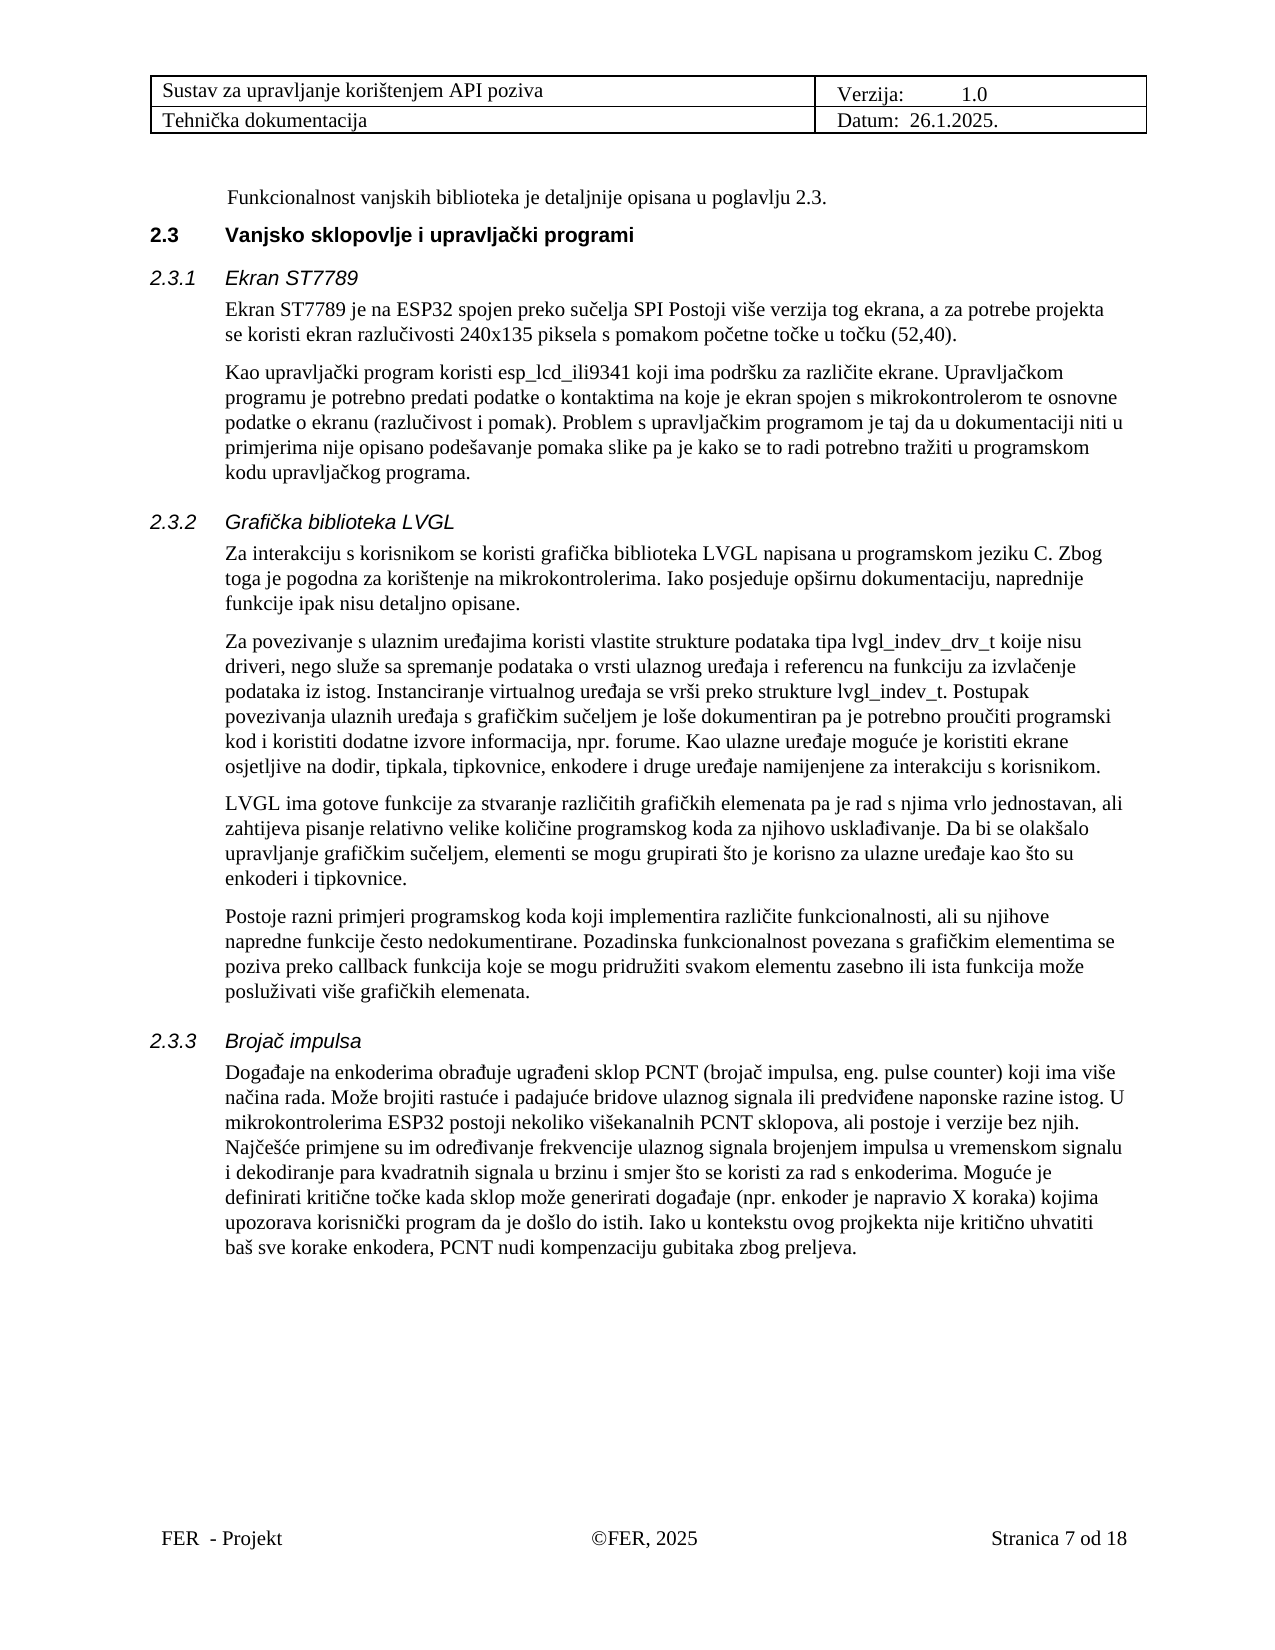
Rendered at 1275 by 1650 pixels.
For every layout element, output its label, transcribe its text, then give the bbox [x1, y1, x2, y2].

subtitle Grafička biblioteka LVGL [150, 509, 1125, 534]
text LVGL ima gotove funkcije za stvaranje različitih grafičkih elemenata pa je rad s njima vrlo jednostavan, ali zahtijeva pisanje relativno velike količine programskog koda za njihovo usklađivanje. Da bi se olakšalo upravljanje grafičkim sučeljem, elementi se mogu grupirati što je korisno za ulazne uređaje kao što su enkoderi i tipkovnice. [225, 790, 1125, 890]
subtitle Vanjsko sklopovlje i upravljački programi [150, 221, 1125, 246]
subtitle Ekran ST7789 [150, 265, 1125, 290]
text Postoje razni primjeri programskog koda koji implementira različite funkcionalnosti, ali su njihove napredne funkcije često nedokumentirane. Pozadinska funkcionalnost povezana s grafičkim elementima se poziva preko callback funkcija koje se mogu pridružiti svakom elementu zasebno ili ista funkcija može posluživati više grafičkih elemenata. [225, 903, 1125, 1003]
text Događaje na enkoderima obrađuje ugrađeni sklop PCNT (brojač impulsa, eng. pulse counter) koji ima više načina rada. Može brojiti rastuće i padajuće bridove ulaznog signala ili predviđene naponske razine istog. U mikrokontrolerima ESP32 postoji nekoliko višekanalnih PCNT sklopova, ali postoje i verzije bez njih. Najčešće primjene su im određivanje frekvencije ulaznog signala brojenjem impulsa u vremenskom signalu i dekodiranje para kvadratnih signala u brzinu i smjer što se koristi za rad s enkoderima. Moguće je definirati kritične točke kada sklop može generirati događaje (npr. enkoder je napravio X koraka) kojima upozorava korisnički program da je došlo do istih. Iako u kontekstu ovog projkekta nije kritično uhvatiti baš sve korake enkodera, PCNT nudi kompenzaciju gubitaka zbog preljeva. [225, 1059, 1125, 1259]
text Funkcionalnost vanjskih biblioteka je detaljnije opisana u poglavlju 2.3. [227, 184, 1125, 209]
subtitle Brojač impulsa [150, 1028, 1125, 1053]
text Kao upravljački program koristi esp_lcd_ili9341 koji ima podršku za različite ekrane. Upravljačkom programu je potrebno predati podatke o kontaktima na koje je ekran spojen s mikrokontrolerom te osnovne podatke o ekranu (razlučivost i pomak). Problem s upravljačkim programom je taj da u dokumentaciji niti u primjerima nije opisano podešavanje pomaka slike pa je kako se to radi potrebno tražiti u programskom kodu upravljačkog programa. [225, 359, 1125, 484]
text Za interakciju s korisnikom se koristi grafička biblioteka LVGL napisana u programskom jeziku C. Zbog toga je pogodna za korištenje na mikrokontrolerima. Iako posjeduje opširnu dokumentaciju, naprednije funkcije ipak nisu detaljno opisane. [225, 540, 1125, 615]
text Ekran ST7789 je na ESP32 spojen preko sučelja SPI Postoji više verzija tog ekrana, a za potrebe projekta se koristi ekran razlučivosti 240x135 piksela s pomakom početne točke u točku (52,40). [225, 296, 1125, 346]
text Za povezivanje s ulaznim uređajima koristi vlastite strukture podataka tipa lvgl_indev_drv_t koije nisu driveri, nego služe sa spremanje podataka o vrsti ulaznog uređaja i referencu na funkciju za izvlačenje podataka iz istog. Instanciranje virtualnog uređaja se vrši preko strukture lvgl_indev_t. Postupak povezivanja ulaznih uređaja s grafičkim sučeljem je loše dokumentiran pa je potrebno proučiti programski kod i koristiti dodatne izvore informacija, npr. forume. Kao ulazne uređaje moguće je koristiti ekrane osjetljive na dodir, tipkala, tipkovnice, enkodere i druge uređaje namijenjene za interakciju s korisnikom. [225, 628, 1125, 778]
